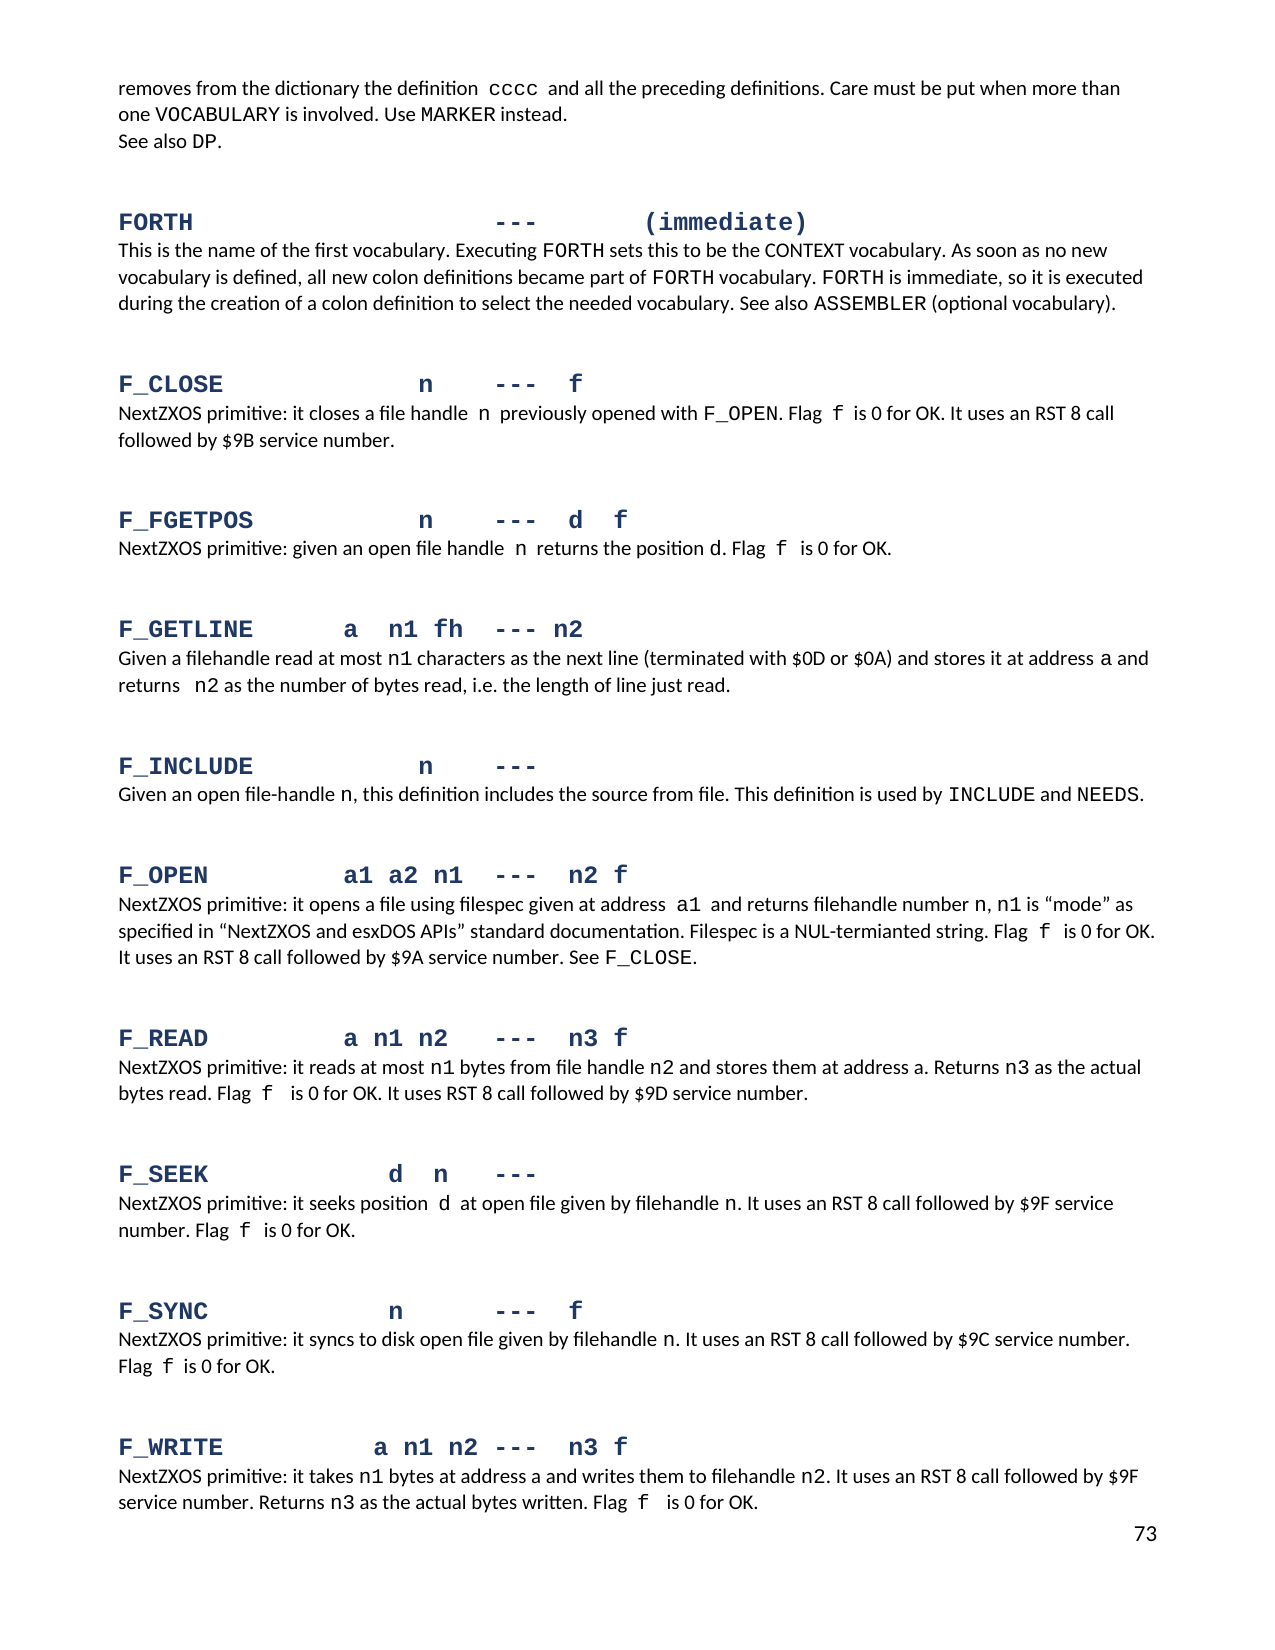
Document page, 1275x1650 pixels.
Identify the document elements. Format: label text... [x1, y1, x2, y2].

subtitle F_INCLUDE n --- [118, 753, 1157, 782]
subtitle F_OPEN a1 a2 n1 --- n2 f [118, 863, 1157, 891]
text NextZXOS primitive: it takes n1 bytes at address a and writes them to filehandle n2. It uses an RST 8 call followed by $9F service number. Returns n3 as the actual bytes written. Flag f is 0 for OK. [118, 1463, 1157, 1516]
text NextZXOS primitive: it reads at most n1 bytes from file handle n2 and stores them at address a. Returns n3 as the actual bytes read. Flag f is 0 for OK. It uses RST 8 call followed by $9D service number. [118, 1054, 1157, 1107]
text NextZXOS primitive: it closes a file handle n previously opened with F_OPEN. Flag f is 0 for OK. It uses an RST 8 call followed by $9B service number. [118, 400, 1157, 452]
text See also DP. [118, 128, 1157, 154]
subtitle F_GETLINE a n1 fh --- n2 [118, 617, 1157, 645]
text NextZXOS primitive: it seeks position d at open file given by filehandle n. It uses an RST 8 call followed by $9F service number. Flag f is 0 for OK. [118, 1190, 1157, 1243]
text Given an open file-handle n, this definition includes the source from file. This definition is used by INCLUDE and NEEDS. [118, 782, 1157, 808]
subtitle F_CLOSE n --- f [118, 372, 1157, 400]
subtitle F_FGETPOS n --- d f [118, 507, 1157, 536]
text removes from the dictionary the definition cccc and all the preceding definitions. Care must be put when more than one VOCABULARY is involved. Use MARKER instead. [118, 75, 1157, 128]
subtitle F_READ a n1 n2 --- n3 f [118, 1026, 1157, 1054]
text NextZXOS primitive: it syncs to disk open file given by filehandle n. It uses an RST 8 call followed by $9C service number. Flag f is 0 for OK. [118, 1327, 1157, 1379]
subtitle F_SYNC n --- f [118, 1298, 1157, 1327]
text NextZXOS primitive: given an open file handle n returns the position d. Flag f is 0 for OK. [118, 536, 1157, 562]
text NextZXOS primitive: it opens a file using filespec given at address a1 and returns filehandle number n, n1 is “mode” as specified in “NextZXOS and esxDOS APIs” standard documentation. Filespec is a NUL-termianted string. Flag f is 0 for OK. It uses an RST 8 call followed by $9A service number. See F_CLOSE. [118, 891, 1157, 971]
subtitle F_WRITE a n1 n2 --- n3 f [118, 1434, 1157, 1463]
text Given a filehandle read at most n1 characters as the next line (terminated with $0D or $0A) and stores it at address a and returns n2 as the number of bytes read, i.e. the length of line just read. [118, 645, 1157, 698]
subtitle FORTH --- (immediate) [118, 209, 1157, 238]
subtitle F_SEEK d n --- [118, 1162, 1157, 1190]
text This is the name of the first vocabulary. Executing FORTH sets this to be the CONTEXT vocabulary. As soon as no new vocabulary is defined, all new colon definitions became part of FORTH vocabulary. FORTH is immediate, so it is executed during the creation of a colon definition to select the needed vocabulary. See also ASSEMBLER (optional vocabulary). [118, 238, 1157, 317]
